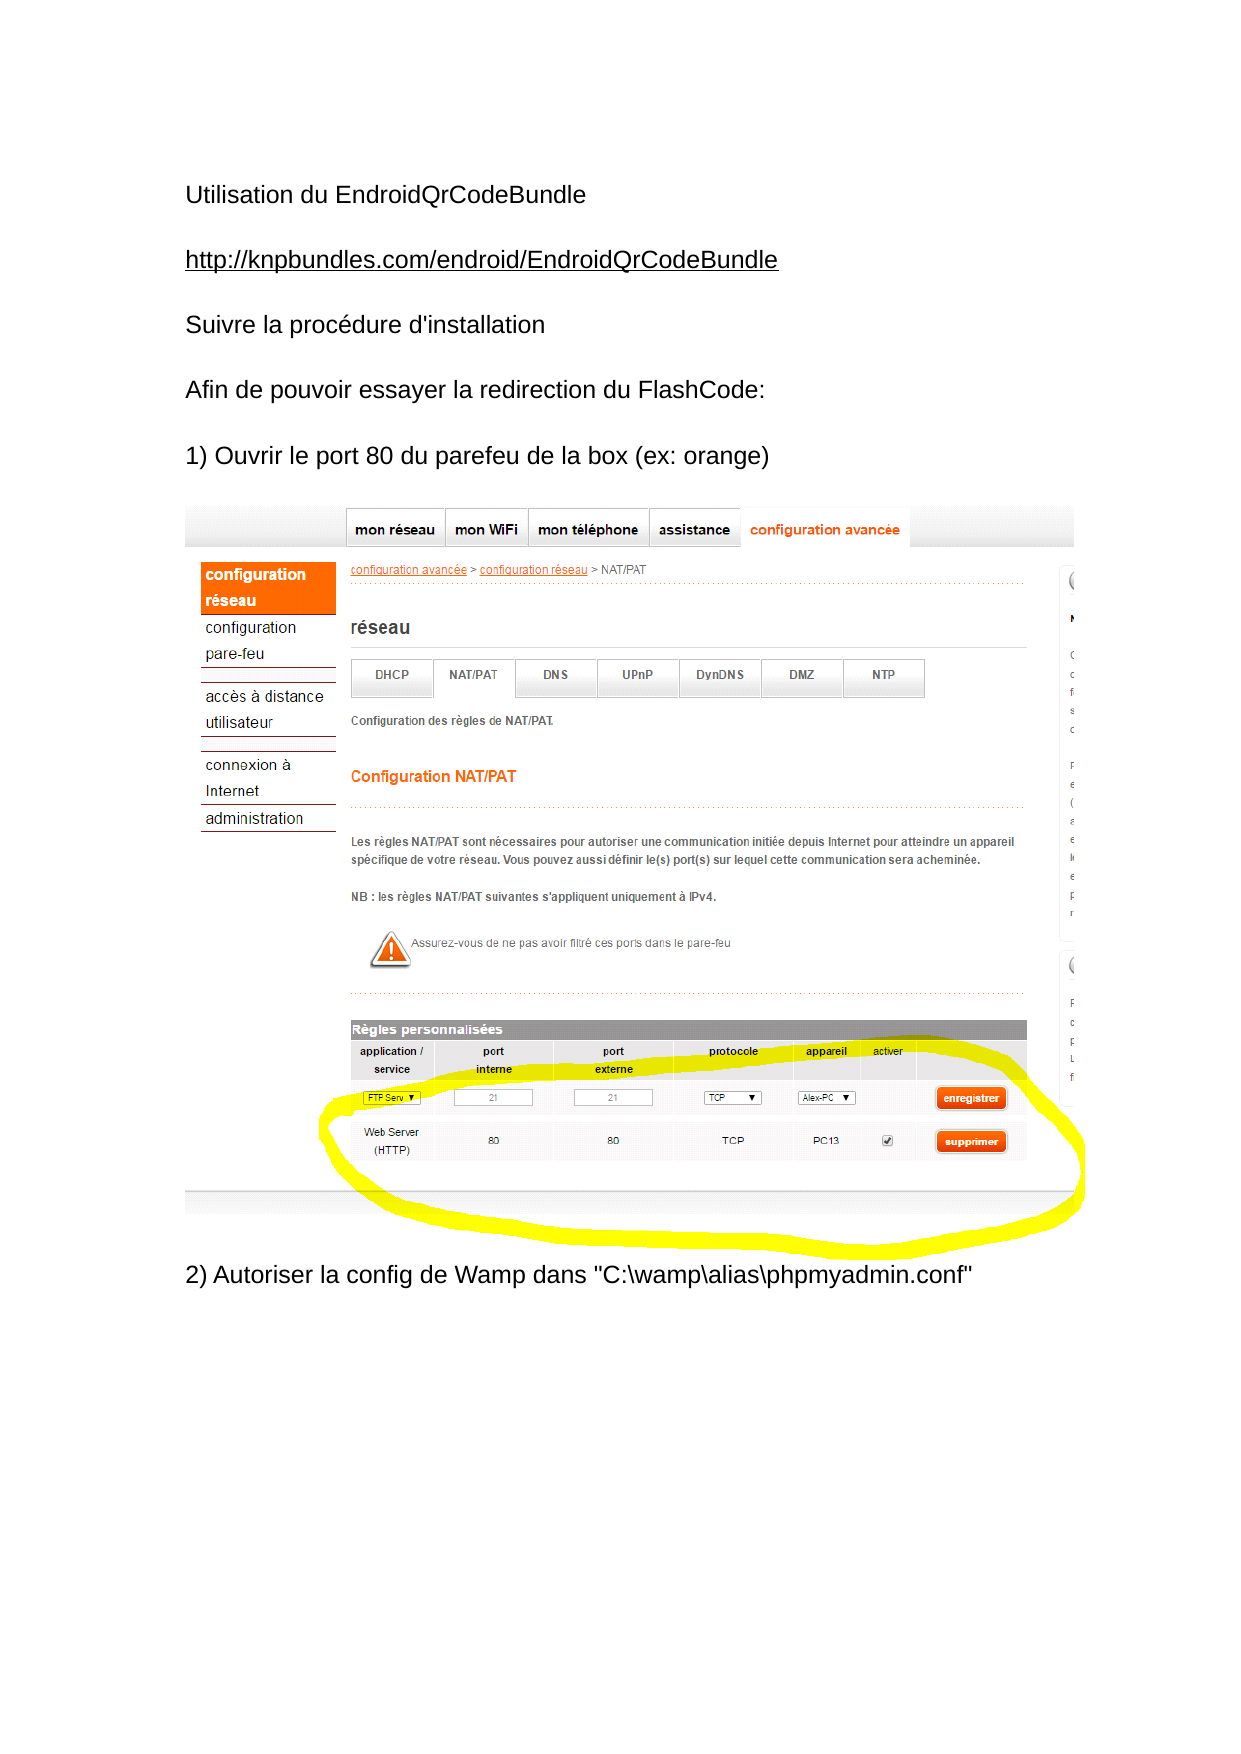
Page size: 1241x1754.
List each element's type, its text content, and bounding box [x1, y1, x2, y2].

text Suivre la procédure d'installation [185, 310, 1093, 339]
text 2) Autoriser la config de Wamp dans "C:\wamp\alias\phpmyadmin.conf" [185, 1260, 1093, 1288]
text Utilisation du EndroidQrCodeBundle [185, 180, 1093, 208]
text 1) Ouvrir le port 80 du parefeu de la box (ex: orange) [185, 441, 1093, 469]
text http://knpbundles.com/endroid/EndroidQrCodeBundle [185, 245, 1093, 274]
text Afin de pouvoir essayer la redirection du FlashCode: [185, 375, 1093, 404]
